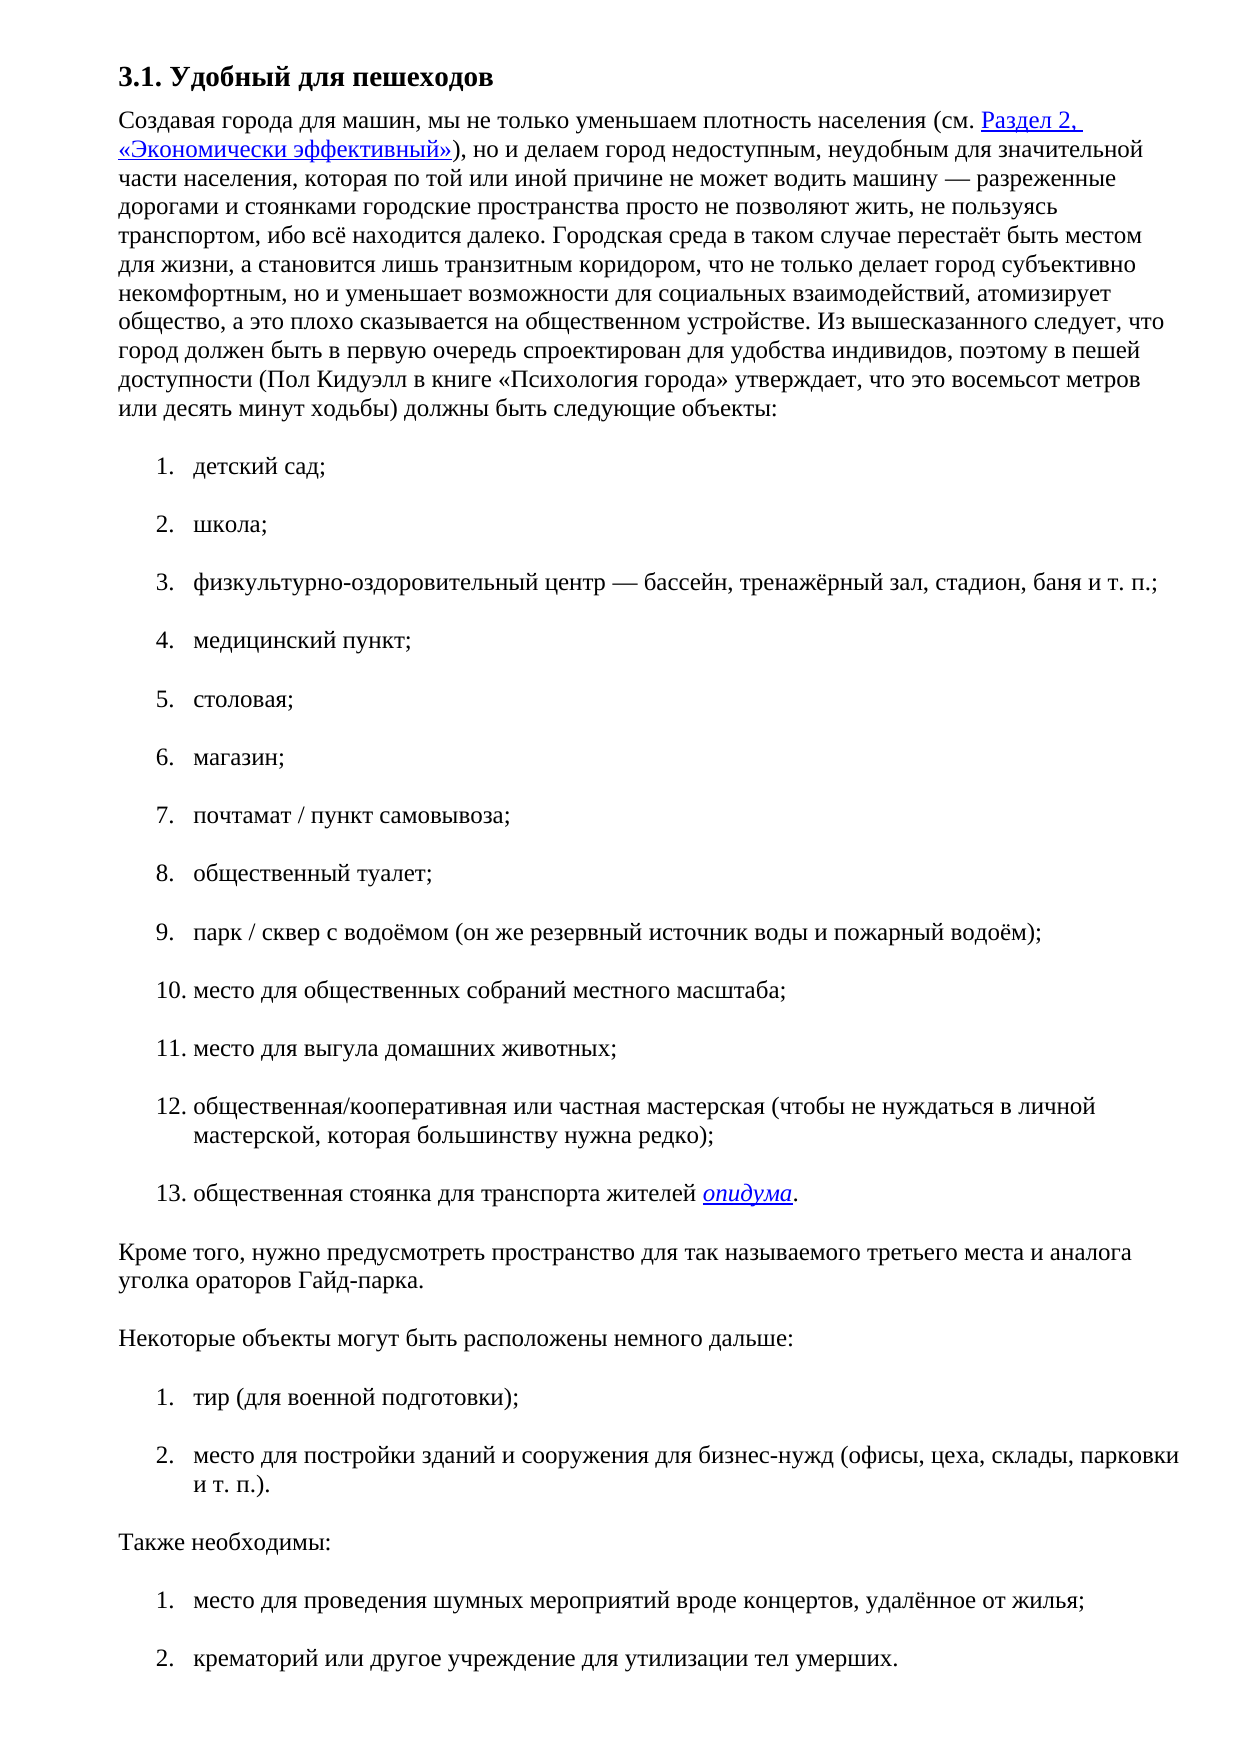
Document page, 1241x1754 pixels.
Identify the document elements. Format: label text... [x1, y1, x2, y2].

list почтамат / пункт самовывоза; [156, 800, 1181, 829]
list тир (для военной подготовки); [156, 1382, 1181, 1411]
list место для общественных собраний местного масштаба; [156, 975, 1181, 1004]
text Кроме того, нужно предусмотреть пространство для так называемого третьего места и аналога уголка ораторов Гайд-парка. [118, 1237, 1181, 1294]
subtitle 3.1. Удобный для пешеходов [118, 59, 1181, 93]
text Создавая города для машин, мы не только уменьшаем плотность населения (см. Раздел 2, «Экономически эффективный»), но и делаем город недоступным, неудобным для значительной части населения, которая по той или иной причине не может водить машину — разреженные дорогами и стоянками городские пространства просто не позволяют жить, не пользуясь транспортом, ибо всё находится далеко. Городская среда в таком случае перестаёт быть местом для жизни, а становится лишь транзитным коридором, что не только делает город субъективно некомфортным, но и уменьшает возможности для социальных взаимодействий, атомизирует общество, а это плохо сказывается на общественном устройстве. Из вышесказанного следует, что город должен быть в первую очередь спроектирован для удобства индивидов, поэтому в пешей доступности (Пол Кидуэлл в книге «Психология города» утверждает, что это восемьсот метров или десять минут ходьбы) должны быть следующие объекты: [118, 105, 1181, 421]
list медицинский пункт; [156, 626, 1181, 654]
list парк / сквер с водоёмом (он же резервный источник воды и пожарный водоём); [156, 917, 1181, 945]
list место для постройки зданий и сооружения для бизнес-нужд (офисы, цеха, склады, парковки и т. п.). [156, 1440, 1181, 1497]
list столовая; [156, 684, 1181, 712]
list детский сад; [156, 451, 1181, 479]
list место для проведения шумных мероприятий вроде концертов, удалённое от жилья; [156, 1585, 1181, 1614]
list место для выгула домашних животных; [156, 1033, 1181, 1062]
list магазин; [156, 742, 1181, 771]
text Некоторые объекты могут быть расположены немного дальше: [118, 1323, 1181, 1352]
list общественный туалет; [156, 858, 1181, 887]
list общественная стоянка для транспорта жителей опидума. [156, 1178, 1181, 1207]
list школа; [156, 509, 1181, 538]
list общественная/кооперативная или частная мастерская (чтобы не нуждаться в личной мастерской, которая большинству нужна редко); [156, 1091, 1181, 1149]
list физкультурно-оздоровительный центр — бассейн, тренажёрный зал, стадион, баня и т. п.; [156, 567, 1181, 596]
list крематорий или другое учреждение для утилизации тел умерших. [156, 1643, 1181, 1672]
text Также необходимы: [118, 1527, 1181, 1556]
